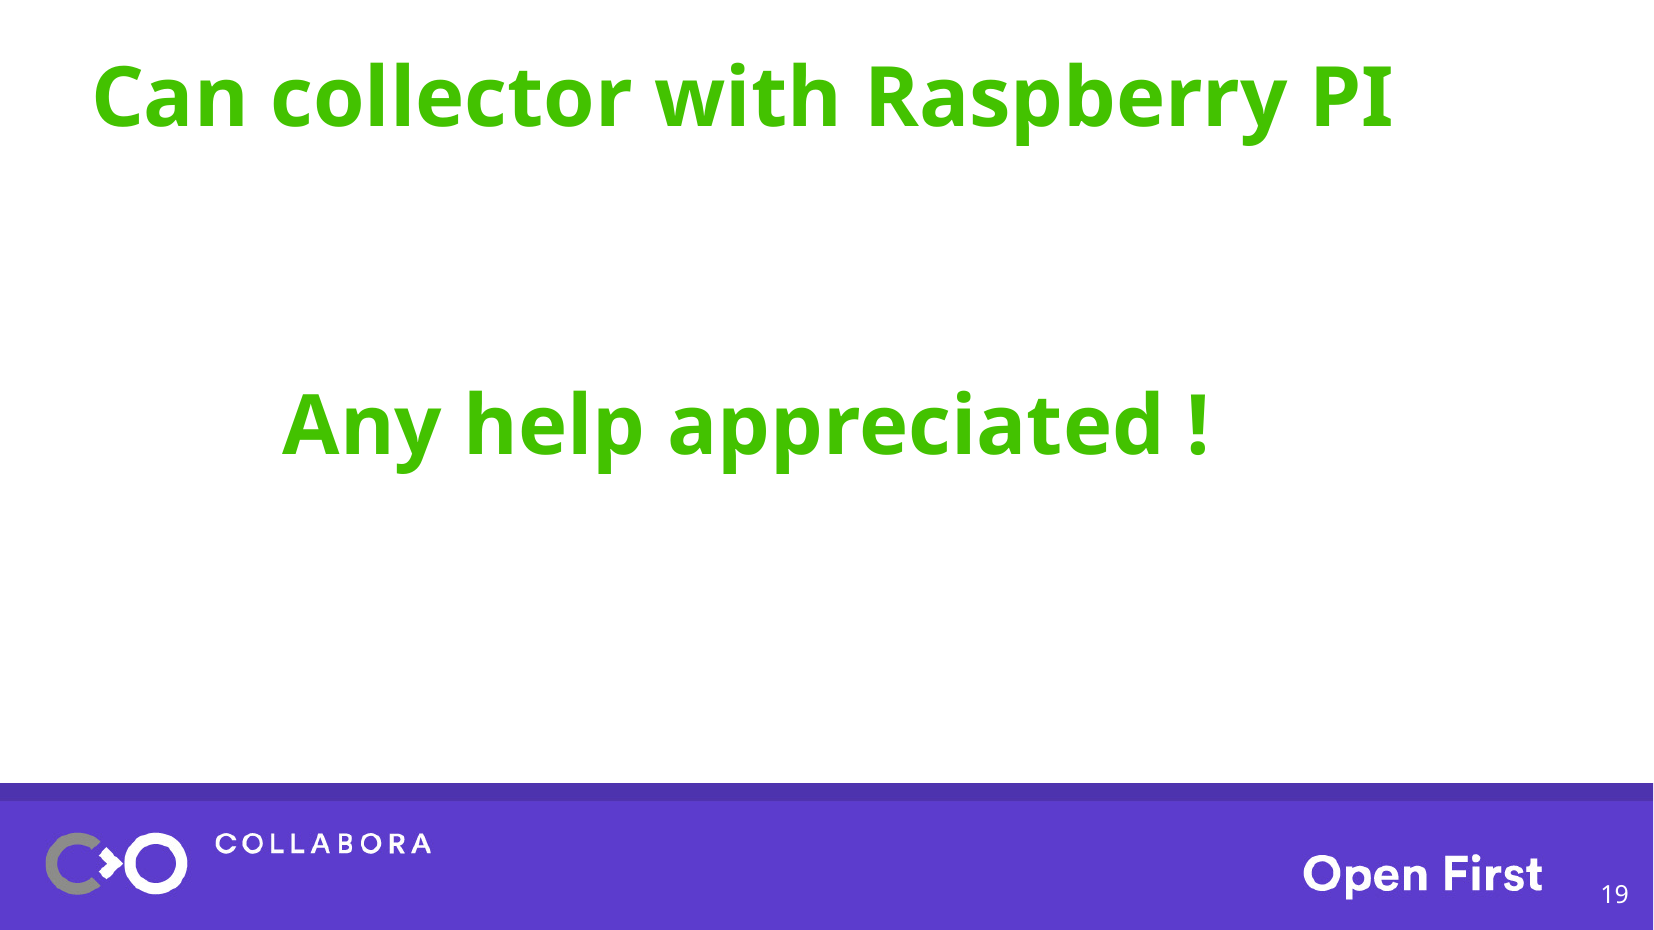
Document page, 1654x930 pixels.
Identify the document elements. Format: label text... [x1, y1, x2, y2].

text_box Any help appreciated ! [282, 373, 1397, 471]
picture [0, 0, 1654, 930]
text_box Can collector with Raspberry PI [90, 45, 1572, 143]
